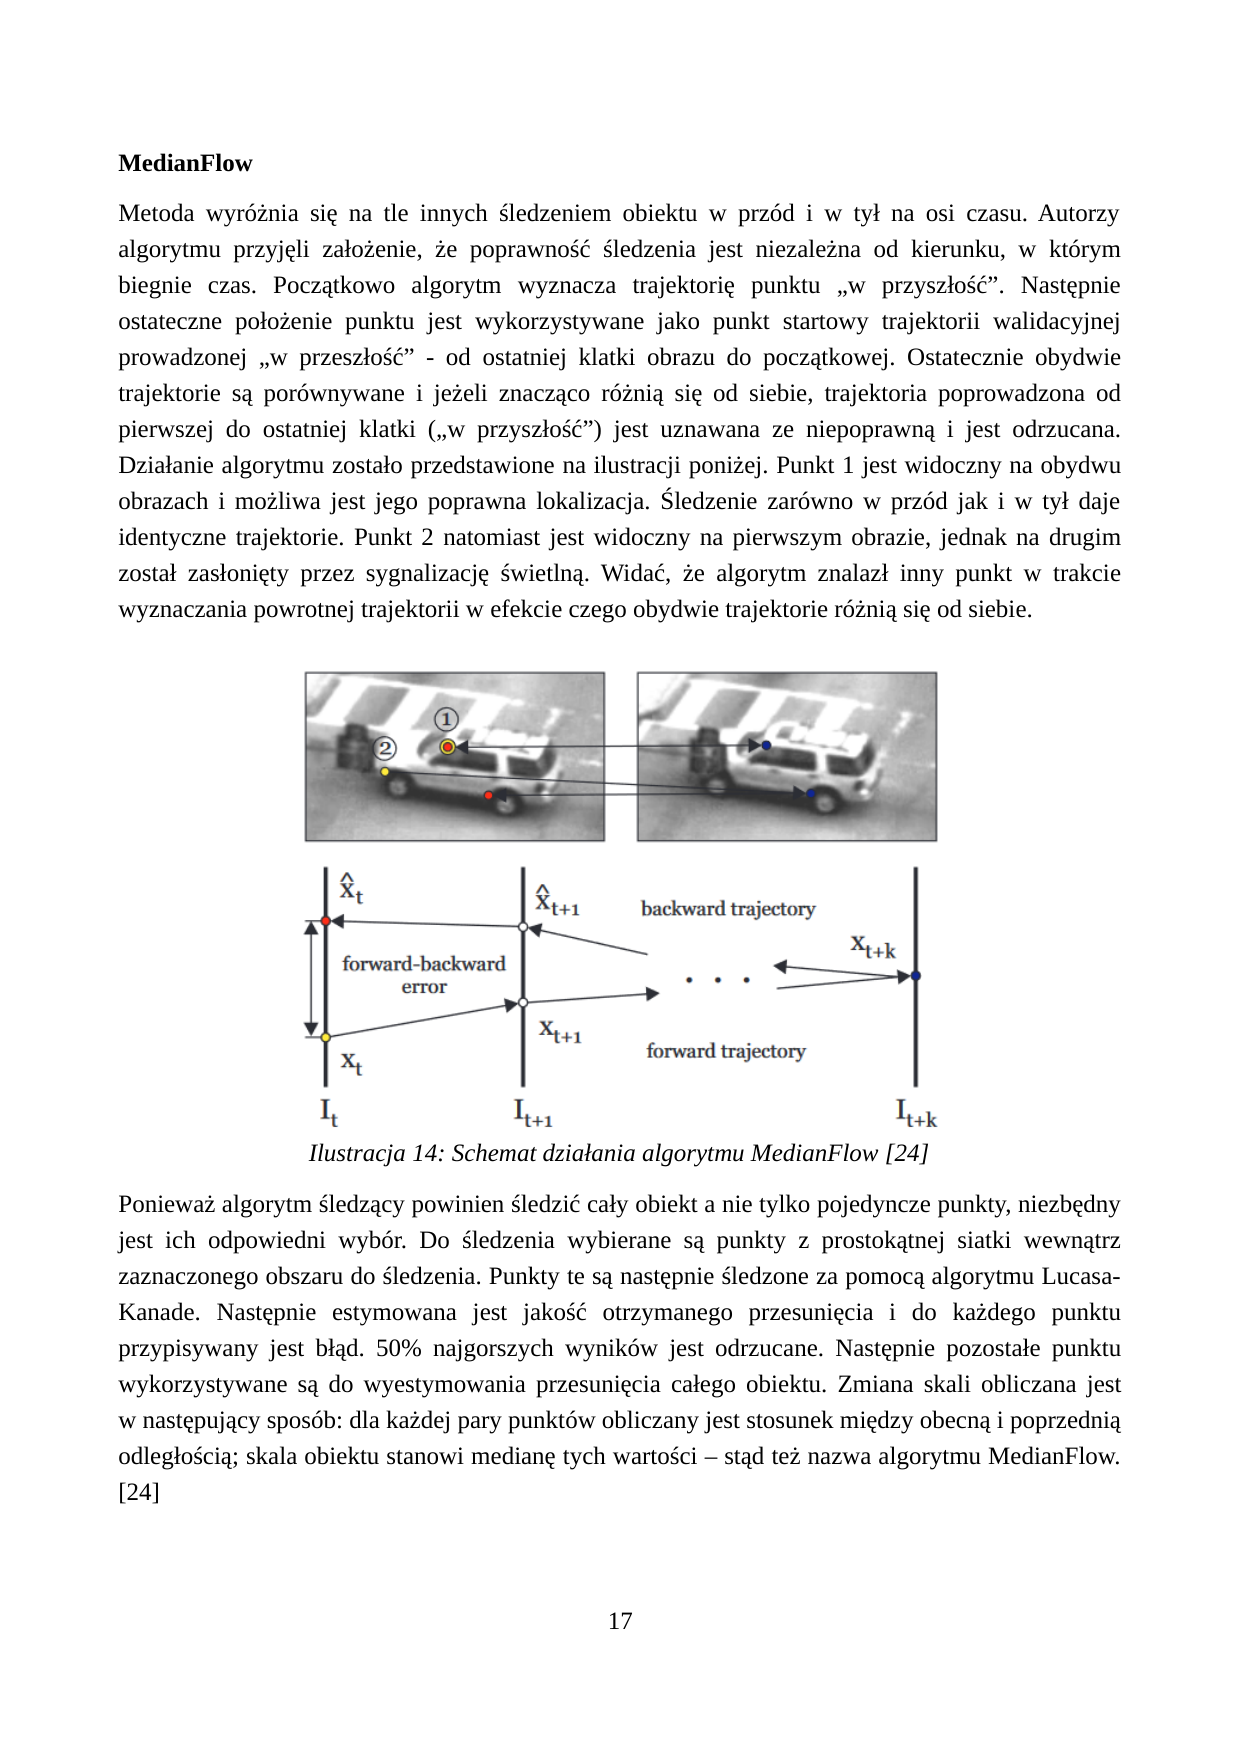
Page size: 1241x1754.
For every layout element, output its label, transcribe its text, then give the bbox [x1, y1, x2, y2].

text Ilustracja 14: Schemat działania algorytmu MedianFlow [24] [282, 1139, 958, 1167]
picture [282, 656, 959, 1139]
text Metoda wyróżnia się na tle innych śledzeniem obiektu w przód i w tył na osi czasu. Autorzy algorytmu przyjęli założenie, że poprawność śledzenia jest niezależna od kierunku, w którym biegnie czas. Początkowo algorytm wyznacza trajektorię punktu „w przyszłość”. Następnie ostateczne położenie punktu jest wykorzystywane jako punkt startowy trajektorii walidacyjnej prowadzonej „w przeszłość” - od ostatniej klatki obrazu do początkowej. Ostatecznie obydwie trajektorie są porównywane i jeżeli znacząco różnią się od siebie, trajektoria poprowadzona od pierwszej do ostatniej klatki („w przyszłość”) jest uznawana ze niepoprawną i jest odrzucana. Działanie algorytmu zostało przedstawione na ilustracji poniżej. Punkt 1 jest widoczny na obydwu obrazach i możliwa jest jego poprawna lokalizacja. Śledzenie zarówno w przód jak i w tył daje identyczne trajektorie. Punkt 2 natomiast jest widoczny na pierwszym obrazie, jednak na drugim został zasłonięty przez sygnalizację świetlną. Widać, że algorytm znalazł inny punkt w trakcie wyznaczania powrotnej trajektorii w efekcie czego obydwie trajektorie różnią się od siebie. [118, 198, 1122, 622]
text Ponieważ algorytm śledzący powinien śledzić cały obiekt a nie tylko pojedyncze punkty, niezbędny jest ich odpowiedni wybór. Do śledzenia wybierane są punkty z prostokątnej siatki wewnątrz zaznaczonego obszaru do śledzenia. Punkty te są następnie śledzone za pomocą algorytmu Lucasa-Kanade. Następnie estymowana jest jakość otrzymanego przesunięcia i do każdego punktu przypisywany jest błąd. 50% najgorszych wyników jest odrzucane. Następnie pozostałe punktu wykorzystywane są do wyestymowania przesunięcia całego obiektu. Zmiana skali obliczana jest w następujący sposób: dla każdej pary punktów obliczany jest stosunek między obecną i poprzednią odległością; skala obiektu stanowi medianę tych wartości – stąd też nazwa algorytmu MedianFlow. [24] [118, 1189, 1122, 1506]
text MedianFlow [118, 148, 1122, 176]
